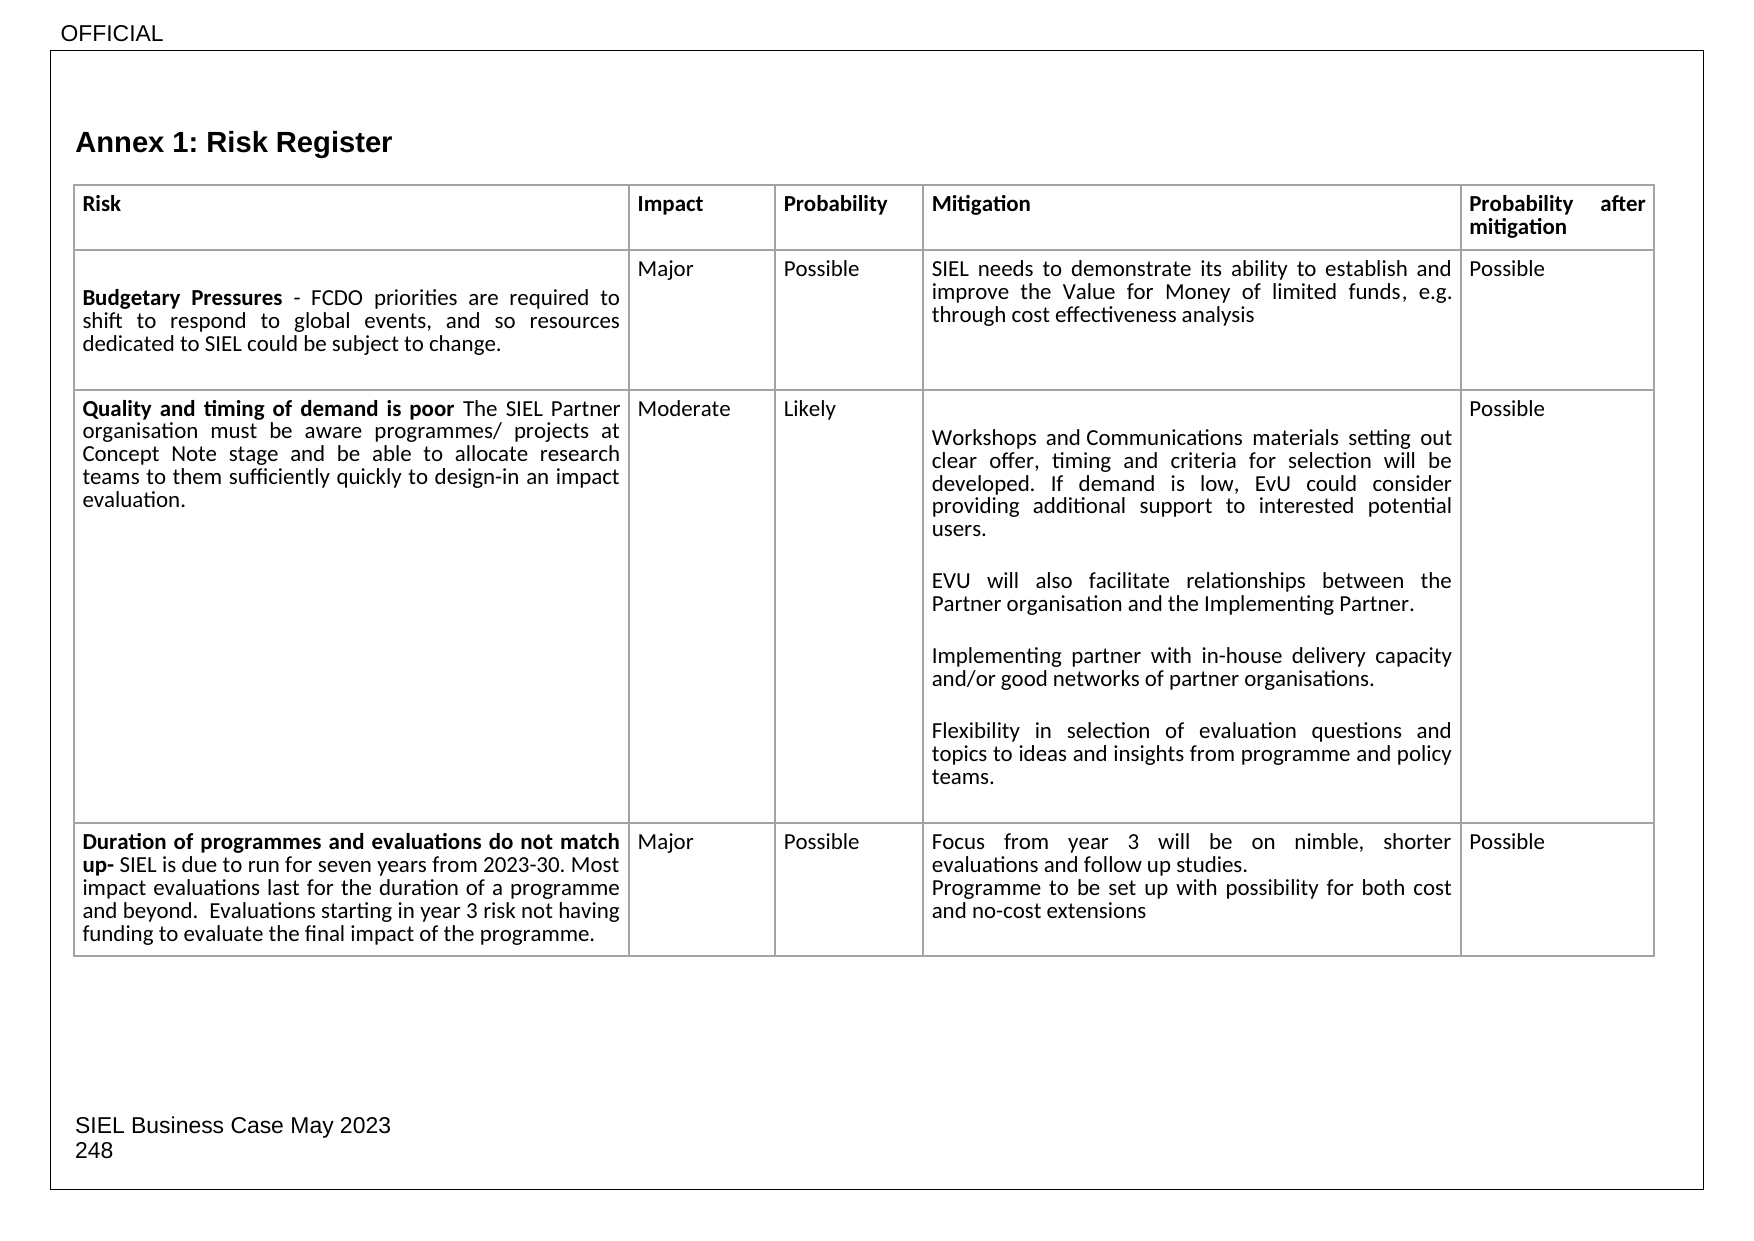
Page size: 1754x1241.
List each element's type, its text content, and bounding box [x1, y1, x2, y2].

table_cell SIEL needs to demonstrate its ability to establish and improve the Value for Money of limited funds, e.g. through cost effectiveness analysis [924, 251, 1460, 388]
table_cell Moderate [630, 391, 774, 822]
table_cell Likely [776, 391, 922, 822]
table_cell Possible [776, 824, 922, 955]
table_cell Duration of programmes and evaluations do not match up- SIEL is due to run for seven years from 2023-30. Most impact evaluations last for the duration of a programme and beyond. Evaluations starting in year 3 risk not having funding to evaluate the final impact of the programme. [75, 824, 628, 955]
table_cell Possible [1462, 251, 1653, 388]
table_header Probability [776, 186, 922, 249]
table_header Probability after mitigation [1462, 186, 1653, 249]
table_header Impact [630, 186, 774, 249]
subtitle Annex 1: Risk Register [75, 126, 1679, 159]
table_header Mitigation [924, 186, 1460, 249]
table_cell Major [630, 824, 774, 955]
table_cell Budgetary Pressures - FCDO priorities are required to shift to respond to global events, and so resources dedicated to SIEL could be subject to change. [75, 251, 628, 388]
table_header Risk [75, 186, 628, 249]
table_cell Focus from year 3 will be on nimble, shorter evaluations and follow up studies. Programme to be set up with possibility for both cost and no-cost extensions [924, 824, 1460, 955]
table_cell Possible [1462, 824, 1653, 955]
table_cell Workshops and Communications materials setting out clear offer, timing and criteria for selection will be developed. If demand is low, EvU could consider providing additional support to interested potential users. EVU will also facilitate relationships between the Partner organisation and the Implementing Partner. Implementing partner with in-house delivery capacity and/or good networks of partner organisations. Flexibility in selection of evaluation questions and topics to ideas and insights from programme and policy teams. [924, 391, 1460, 822]
table_cell Possible [1462, 391, 1653, 822]
table_cell Quality and timing of demand is poor The SIEL Partner organisation must be aware programmes/ projects at Concept Note stage and be able to allocate research teams to them sufficiently quickly to design-in an impact evaluation. [75, 391, 628, 822]
table_cell Possible [776, 251, 922, 388]
table_cell Major [630, 251, 774, 388]
